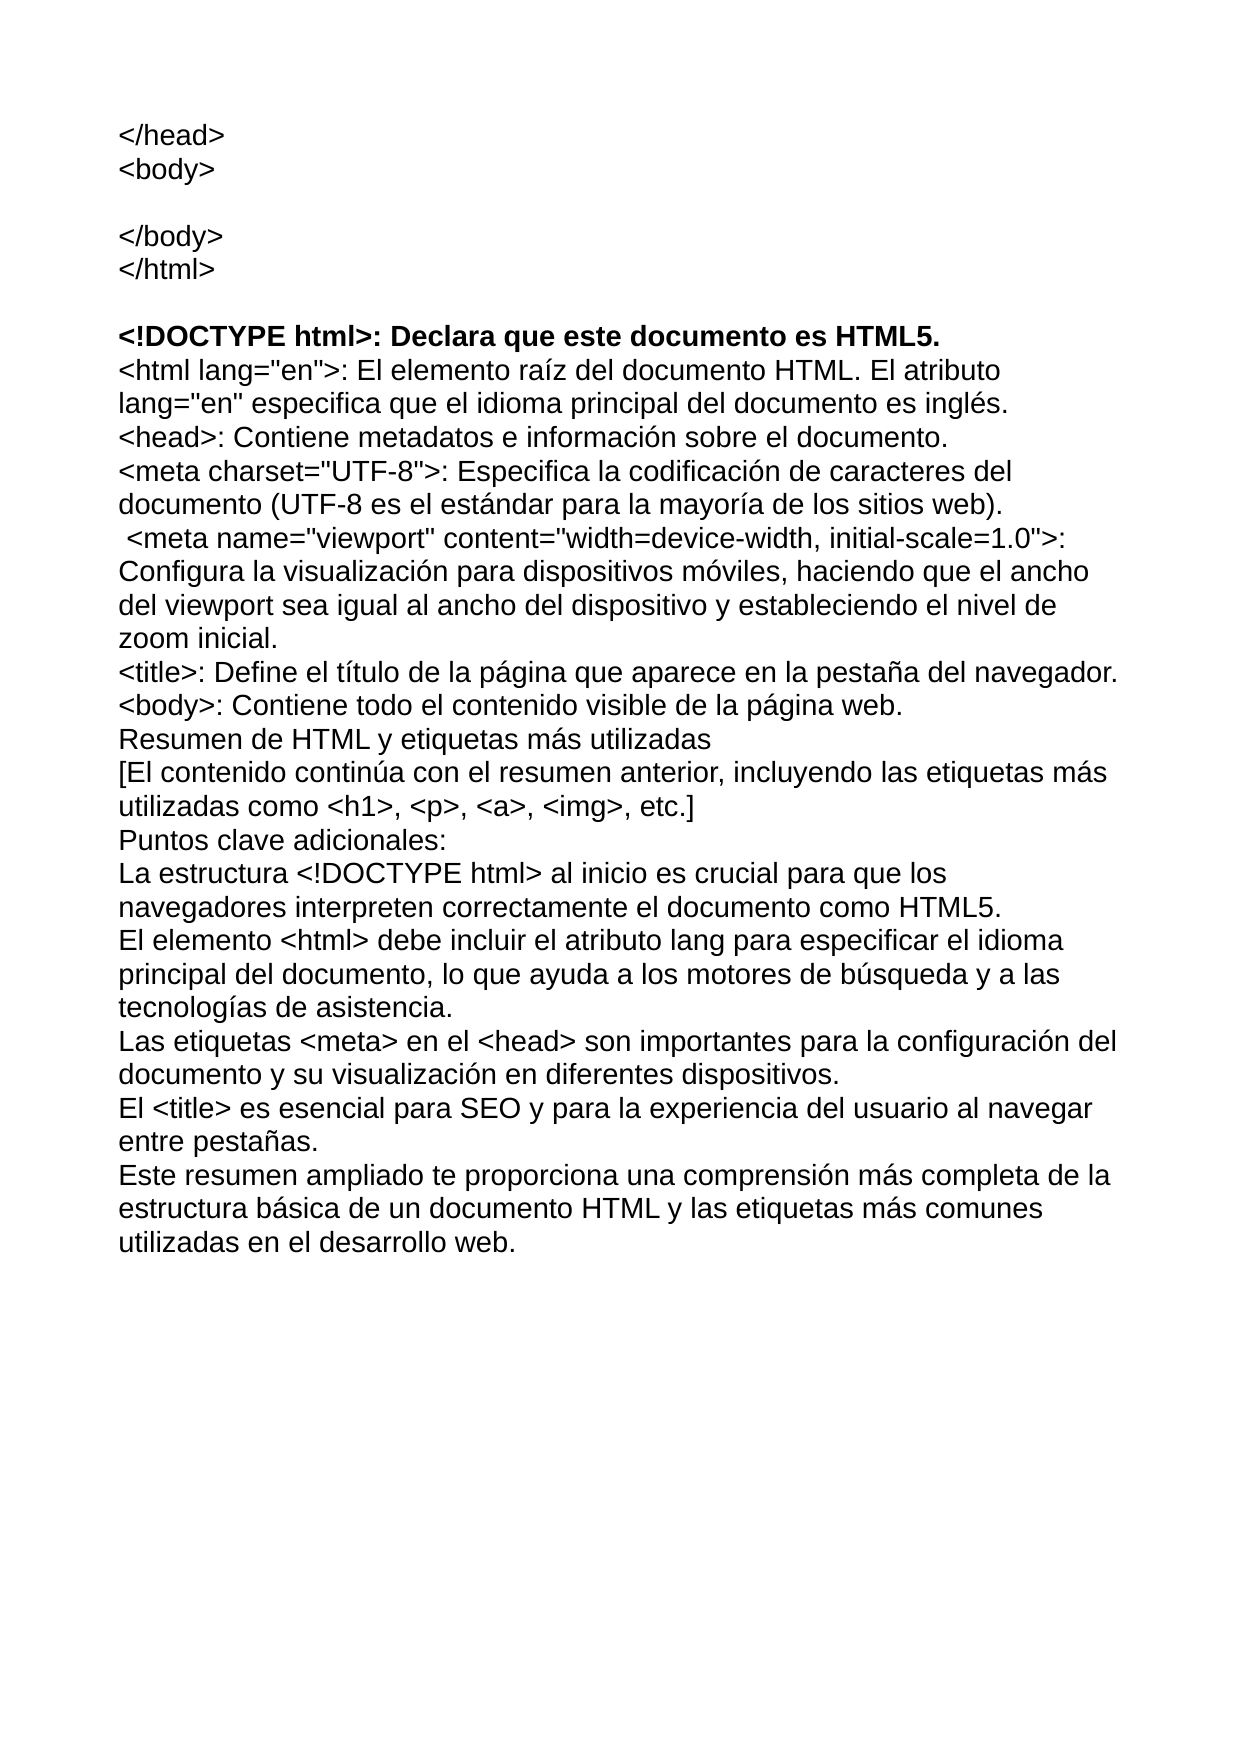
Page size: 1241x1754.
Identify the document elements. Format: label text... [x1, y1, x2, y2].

text La estructura <!DOCTYPE html> al inicio es crucial para que los navegadores interpreten correctamente el documento como HTML5. [118, 856, 1122, 923]
text <meta charset="UTF-8">: Especifica la codificación de caracteres del documento (UTF-8 es el estándar para la mayoría de los sitios web). [118, 453, 1122, 521]
text <head>: Contiene metadatos e información sobre el documento. [118, 420, 1122, 453]
text <html lang="en">: El elemento raíz del documento HTML. El atributo lang="en" especifica que el idioma principal del documento es inglés. [118, 353, 1122, 420]
text </html> <!DOCTYPE html>: Declara que este documento es HTML5. [118, 252, 1122, 353]
text </body> [118, 219, 1122, 252]
text <meta name="viewport" content="width=device-width, initial-scale=1.0">: Configura la visualización para dispositivos móviles, haciendo que el ancho del viewport sea igual al ancho del dispositivo y estableciendo el nivel de zoom inicial. [118, 521, 1122, 655]
text El elemento <html> debe incluir el atributo lang para especificar el idioma principal del documento, lo que ayuda a los motores de búsqueda y a las tecnologías de asistencia. [118, 923, 1122, 1024]
text Puntos clave adicionales: [118, 822, 1122, 856]
text </head> [118, 118, 1122, 152]
text Este resumen ampliado te proporciona una comprensión más completa de la estructura básica de un documento HTML y las etiquetas más comunes utilizadas en el desarrollo web. [118, 1158, 1122, 1258]
text El <title> es esencial para SEO y para la experiencia del usuario al navegar entre pestañas. [118, 1091, 1122, 1158]
text <title>: Define el título de la página que aparece en la pestaña del navegador. [118, 655, 1122, 688]
text <body> [118, 152, 1122, 185]
text Resumen de HTML y etiquetas más utilizadas [118, 722, 1122, 755]
text Las etiquetas <meta> en el <head> son importantes para la configuración del documento y su visualización en diferentes dispositivos. [118, 1024, 1122, 1091]
text [El contenido continúa con el resumen anterior, incluyendo las etiquetas más utilizadas como <h1>, <p>, <a>, <img>, etc.] [118, 755, 1122, 822]
text <body>: Contiene todo el contenido visible de la página web. [118, 688, 1122, 722]
